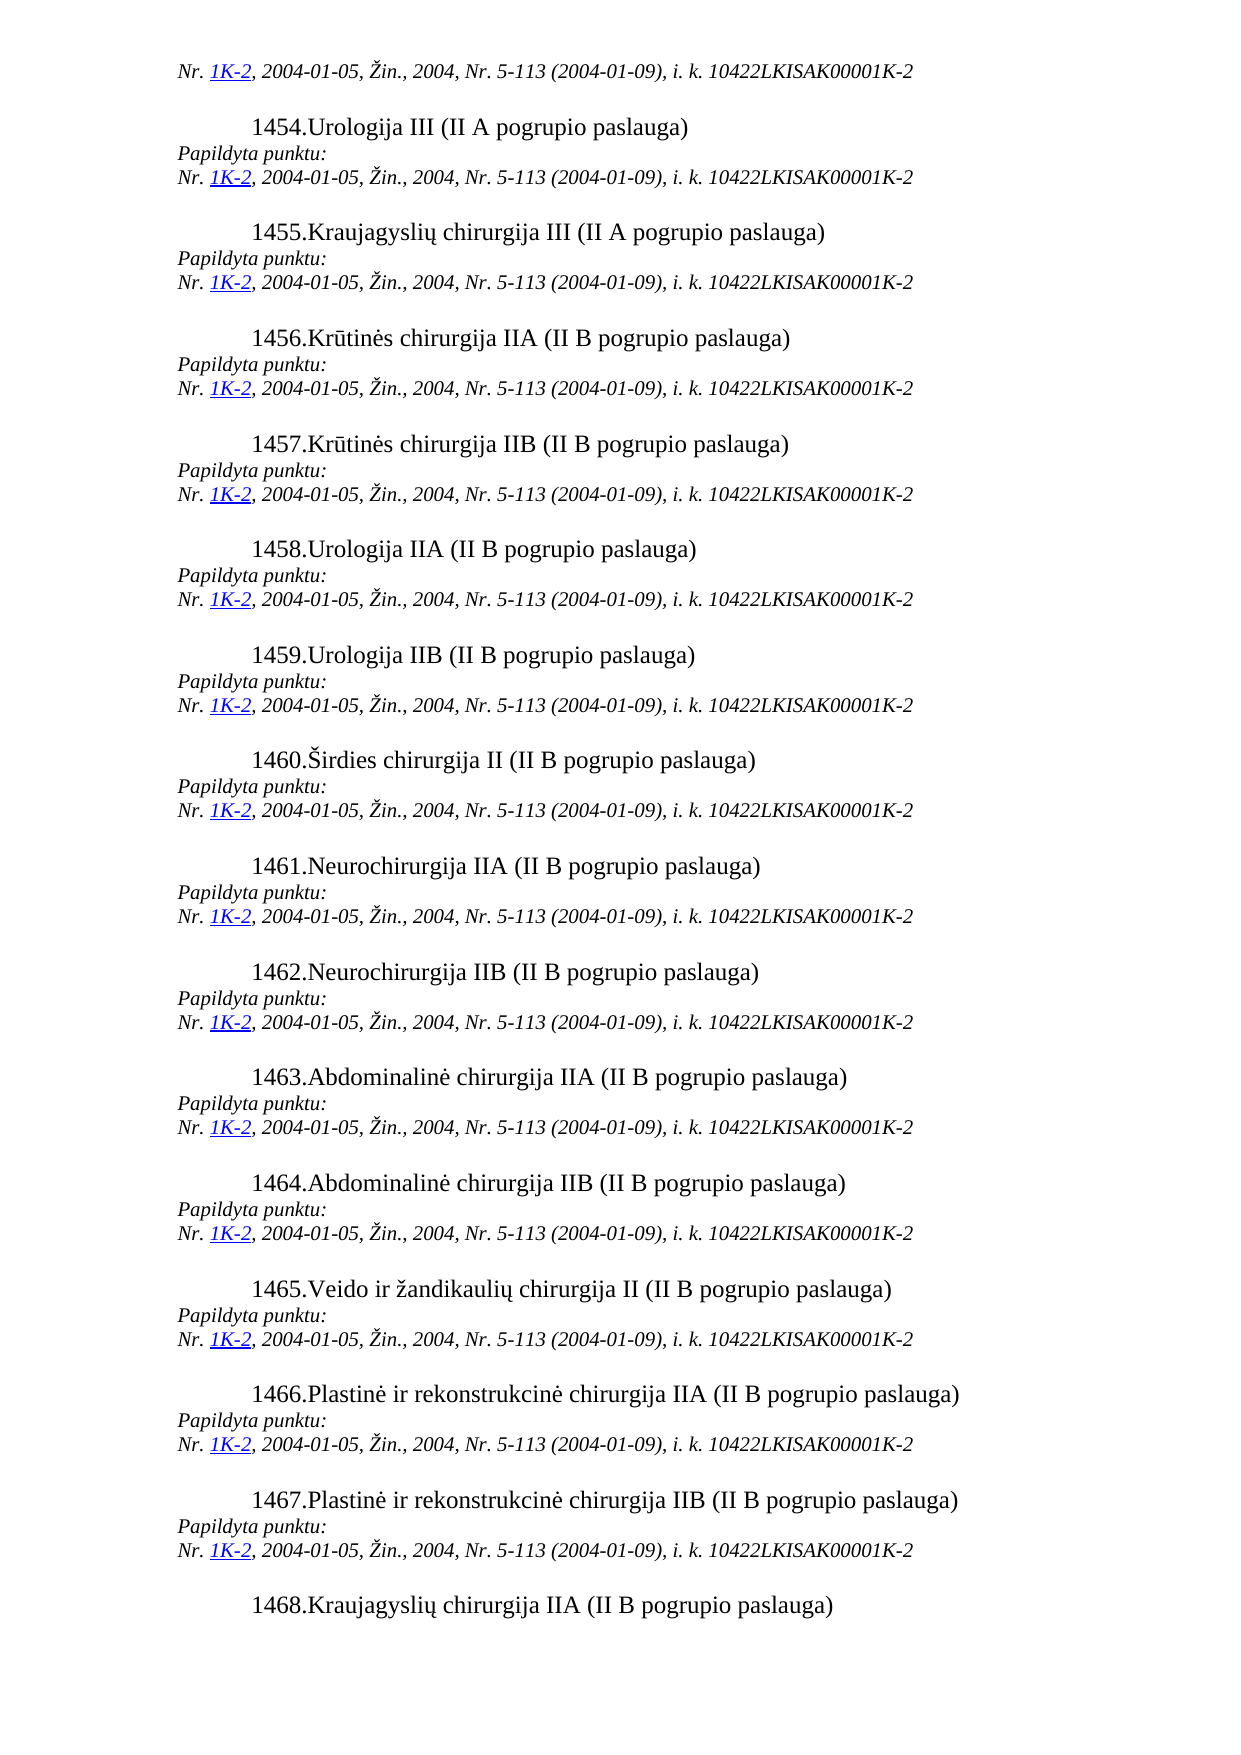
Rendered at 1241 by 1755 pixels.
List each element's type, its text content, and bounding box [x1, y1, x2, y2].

text Papildyta punktu: [177, 986, 1181, 1010]
text Nr. 1K-2, 2004-01-05, Žin., 2004, Nr. 5-113 (2004-01-09), i. k. 10422LKISAK00001K-2 [177, 693, 1181, 717]
text Papildyta punktu: [177, 1197, 1181, 1221]
text 1464.Abdominalinė chirurgija IIB (II B pogrupio paslauga) [177, 1168, 1181, 1197]
text 1461.Neurochirurgija IIA (II B pogrupio paslauga) [177, 851, 1181, 880]
text Nr. 1K-2, 2004-01-05, Žin., 2004, Nr. 5-113 (2004-01-09), i. k. 10422LKISAK00001K-2 [177, 270, 1181, 294]
text Papildyta punktu: [177, 563, 1181, 587]
text Nr. 1K-2, 2004-01-05, Žin., 2004, Nr. 5-113 (2004-01-09), i. k. 10422LKISAK00001K-2 [177, 1115, 1181, 1139]
text Nr. 1K-2, 2004-01-05, Žin., 2004, Nr. 5-113 (2004-01-09), i. k. 10422LKISAK00001K-2 [177, 1327, 1181, 1351]
text Papildyta punktu: [177, 1302, 1181, 1327]
text 1465.Veido ir žandikaulių chirurgija II (II B pogrupio paslauga) [177, 1274, 1181, 1302]
text 1463.Abdominalinė chirurgija IIA (II B pogrupio paslauga) [177, 1062, 1181, 1091]
text 1460.Širdies chirurgija II (II B pogrupio paslauga) [177, 746, 1181, 774]
text Nr. 1K-2, 2004-01-05, Žin., 2004, Nr. 5-113 (2004-01-09), i. k. 10422LKISAK00001K-2 [177, 482, 1181, 506]
text Nr. 1K-2, 2004-01-05, Žin., 2004, Nr. 5-113 (2004-01-09), i. k. 10422LKISAK00001K-2 [177, 798, 1181, 822]
text 1459.Urologija IIB (II B pogrupio paslauga) [177, 640, 1181, 669]
text 1462.Neurochirurgija IIB (II B pogrupio paslauga) [177, 957, 1181, 986]
text Papildyta punktu: [177, 1091, 1181, 1115]
text Papildyta punktu: [177, 246, 1181, 270]
text 1454.Urologija III (II A pogrupio paslauga) [177, 112, 1181, 141]
text 1455.Kraujagyslių chirurgija III (II A pogrupio paslauga) [177, 217, 1181, 246]
text Nr. 1K-2, 2004-01-05, Žin., 2004, Nr. 5-113 (2004-01-09), i. k. 10422LKISAK00001K-2 [177, 376, 1181, 400]
text Papildyta punktu: [177, 457, 1181, 482]
text Nr. 1K-2, 2004-01-05, Žin., 2004, Nr. 5-113 (2004-01-09), i. k. 10422LKISAK00001K-2 [177, 1221, 1181, 1245]
text 1466.Plastinė ir rekonstrukcinė chirurgija IIA (II B pogrupio paslauga) [177, 1379, 1181, 1408]
text 1468.Kraujagyslių chirurgija IIA (II B pogrupio paslauga) [177, 1591, 1181, 1619]
text Papildyta punktu: [177, 1408, 1181, 1432]
text Nr. 1K-2, 2004-01-05, Žin., 2004, Nr. 5-113 (2004-01-09), i. k. 10422LKISAK00001K-2 [177, 1432, 1181, 1456]
text Nr. 1K-2, 2004-01-05, Žin., 2004, Nr. 5-113 (2004-01-09), i. k. 10422LKISAK00001K-2 [177, 165, 1181, 189]
text Papildyta punktu: [177, 1514, 1181, 1538]
text 1456.Krūtinės chirurgija IIA (II B pogrupio paslauga) [177, 323, 1181, 352]
text Nr. 1K-2, 2004-01-05, Žin., 2004, Nr. 5-113 (2004-01-09), i. k. 10422LKISAK00001K-2 [177, 59, 1181, 83]
text 1457.Krūtinės chirurgija IIB (II B pogrupio paslauga) [177, 429, 1181, 457]
text Nr. 1K-2, 2004-01-05, Žin., 2004, Nr. 5-113 (2004-01-09), i. k. 10422LKISAK00001K-2 [177, 904, 1181, 928]
text 1467.Plastinė ir rekonstrukcinė chirurgija IIB (II B pogrupio paslauga) [177, 1485, 1181, 1514]
text Nr. 1K-2, 2004-01-05, Žin., 2004, Nr. 5-113 (2004-01-09), i. k. 10422LKISAK00001K-2 [177, 1010, 1181, 1034]
text Papildyta punktu: [177, 669, 1181, 693]
text Papildyta punktu: [177, 352, 1181, 376]
text Nr. 1K-2, 2004-01-05, Žin., 2004, Nr. 5-113 (2004-01-09), i. k. 10422LKISAK00001K-2 [177, 587, 1181, 611]
text Papildyta punktu: [177, 880, 1181, 904]
text Papildyta punktu: [177, 141, 1181, 165]
text 1458.Urologija IIA (II B pogrupio paslauga) [177, 534, 1181, 563]
text Nr. 1K-2, 2004-01-05, Žin., 2004, Nr. 5-113 (2004-01-09), i. k. 10422LKISAK00001K-2 [177, 1538, 1181, 1562]
text Papildyta punktu: [177, 774, 1181, 798]
